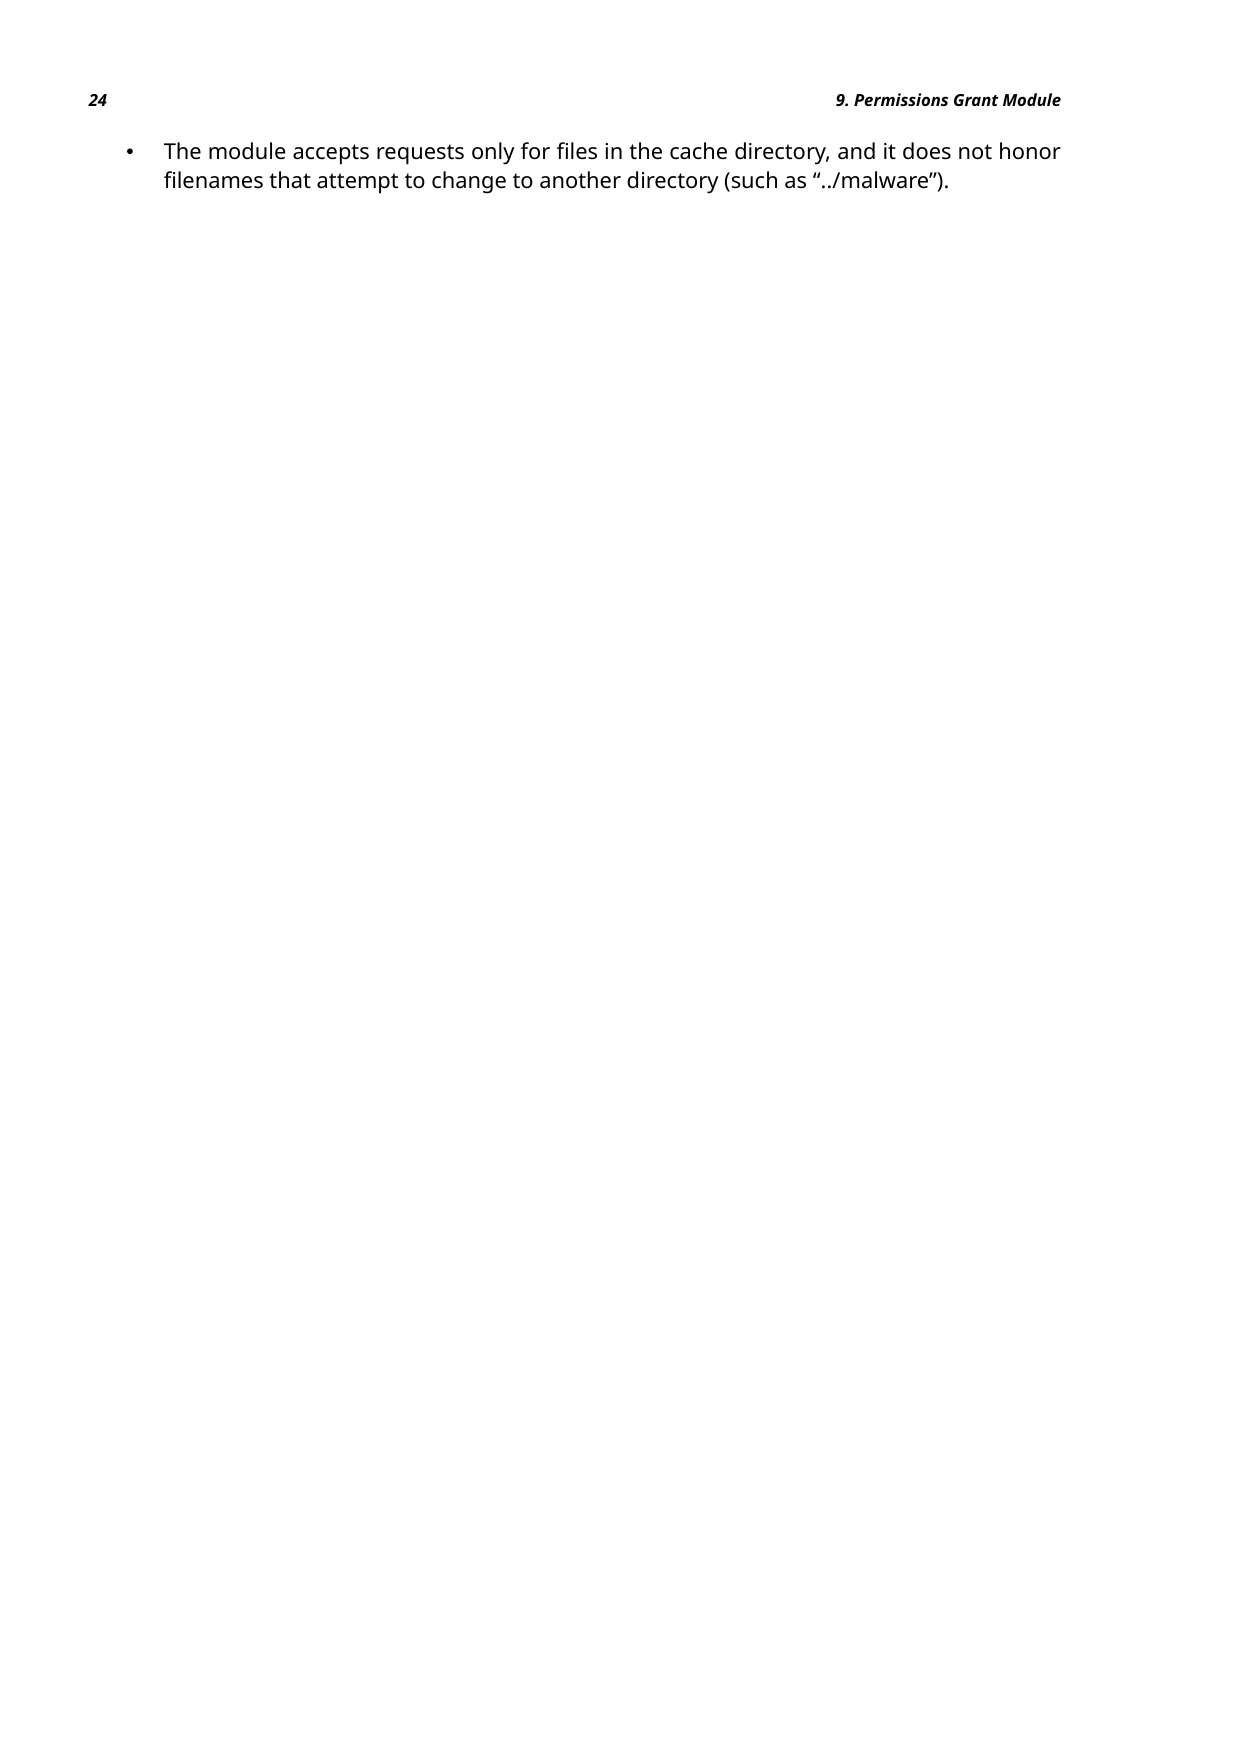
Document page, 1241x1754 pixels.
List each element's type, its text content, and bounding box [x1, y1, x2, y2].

list The module accepts requests only for files in the cache directory, and it does not honor filenames that attempt to change to another directory (such as “../malware”). [126, 136, 1063, 195]
